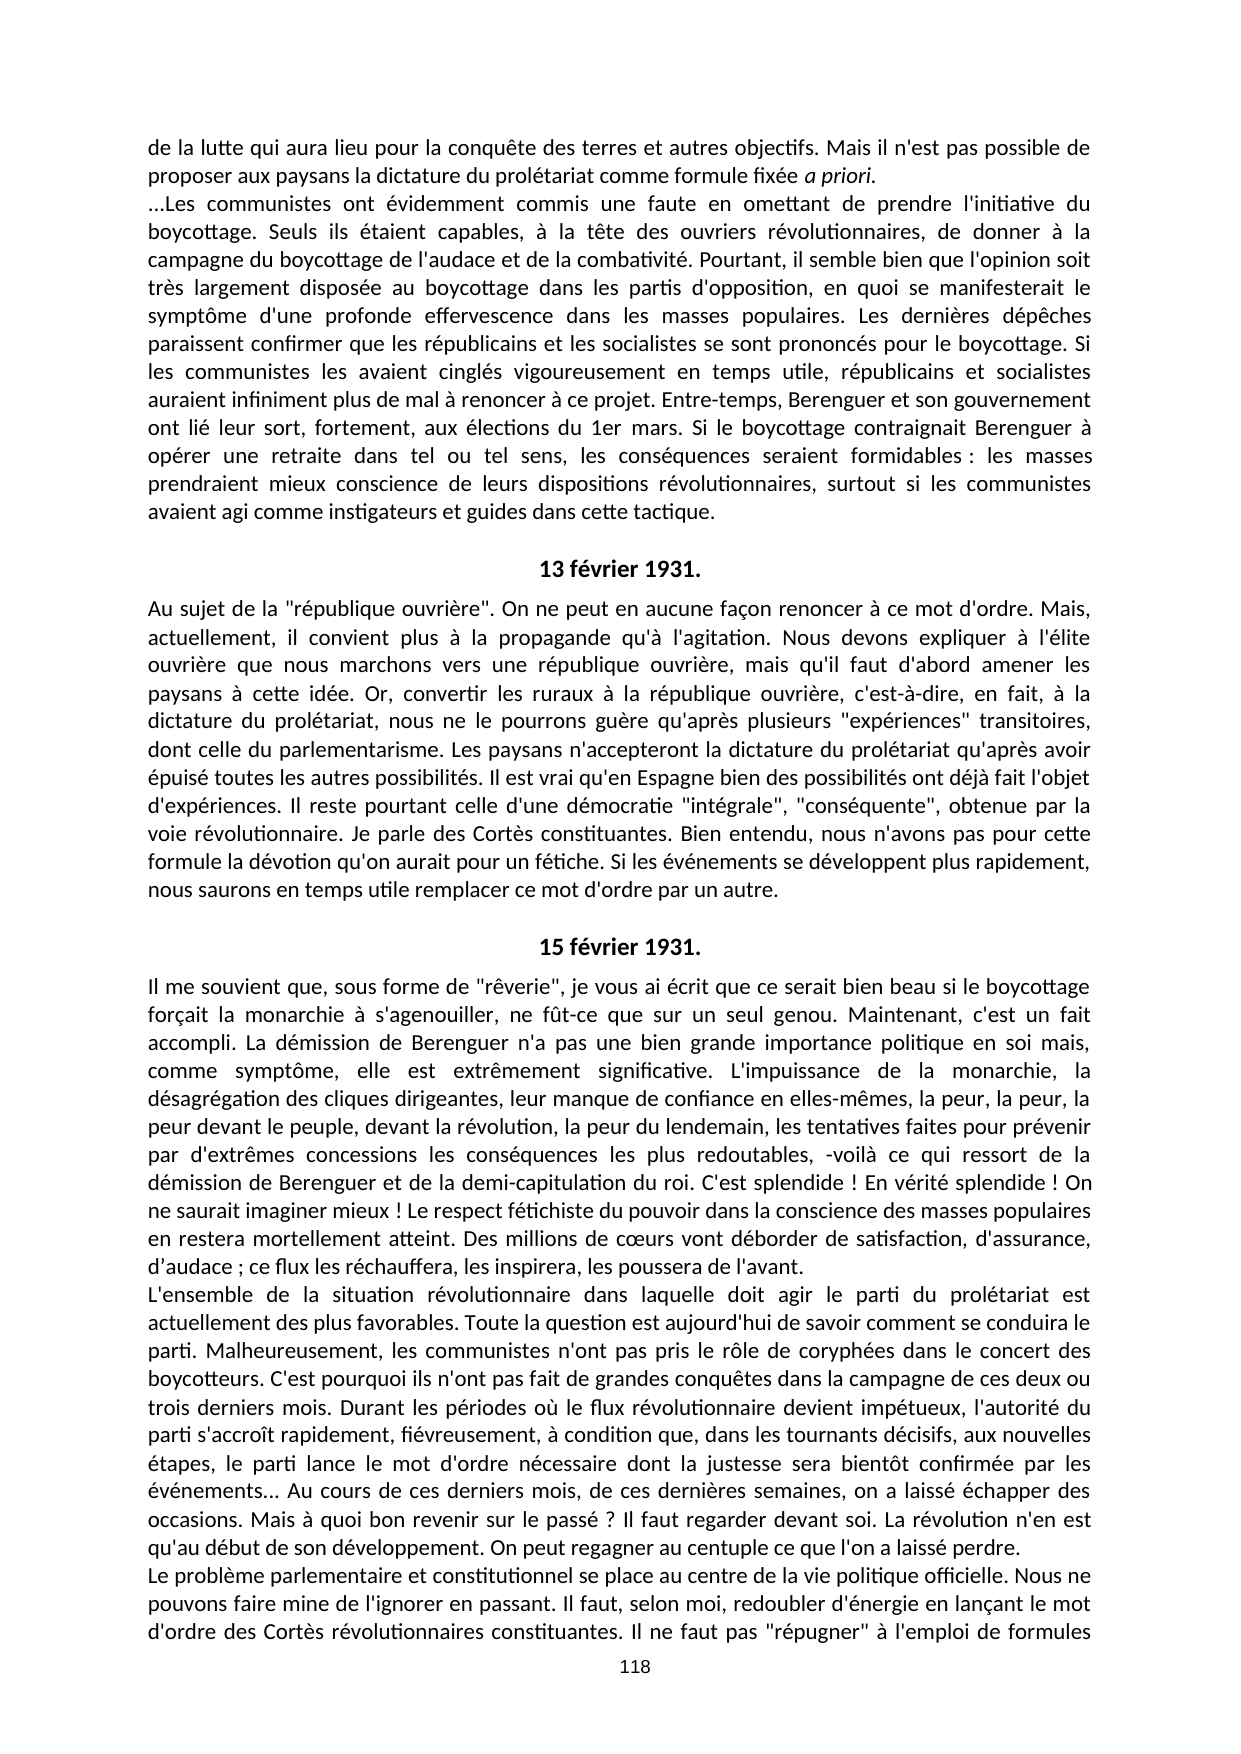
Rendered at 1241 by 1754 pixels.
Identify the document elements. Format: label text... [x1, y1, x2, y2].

text L'ensemble de la situation révolutionnaire dans laquelle doit agir le parti du prolétariat est actuellement des plus favorables. Toute la question est aujourd'hui de savoir comment se conduira le parti. Malheureusement, les communistes n'ont pas pris le rôle de coryphées dans le concert des boycotteurs. C'est pourquoi ils n'ont pas fait de grandes conquêtes dans la campagne de ces deux ou trois derniers mois. Durant les périodes où le flux révolutionnaire devient impétueux, l'autorité du parti s'accroît rapidement, fiévreusement, à condition que, dans les tournants décisifs, aux nouvelles étapes, le parti lance le mot d'ordre nécessaire dont la justesse sera bientôt confirmée par les événements... Au cours de ces derniers mois, de ces dernières semaines, on a laissé échapper des occasions. Mais à quoi bon revenir sur le passé ? Il faut regarder devant soi. La révolution n'en est qu'au début de son développement. On peut regagner au centuple ce que l'on a laissé perdre. [148, 1281, 1093, 1561]
text Le problème parlementaire et constitutionnel se place au centre de la vie politique officielle. Nous ne pouvons faire mine de l'ignorer en passant. Il faut, selon moi, redoubler d'énergie en lançant le mot d'ordre des Cortès révolutionnaires constituantes. Il ne faut pas "répugner" à l'emploi de formules [148, 1561, 1093, 1645]
text ...Les communistes ont évidemment commis une faute en omettant de prendre l'initiative du boycottage. Seuls ils étaient capables, à la tête des ouvriers révolutionnaires, de donner à la campagne du boycottage de l'audace et de la combativité. Pourtant, il semble bien que l'opinion soit très largement disposée au boycottage dans les partis d'opposition, en quoi se manifesterait le symptôme d'une profonde effervescence dans les masses populaires. Les dernières dépêches paraissent confirmer que les républicains et les socialistes se sont prononcés pour le boycottage. Si les communistes les avaient cinglés vigoureusement en temps utile, républicains et socialistes auraient infiniment plus de mal à renoncer à ce projet. Entre-temps, Berenguer et son gouvernement ont lié leur sort, fortement, aux élections du 1er mars. Si le boycottage contraignait Berenguer à opérer une retraite dans tel ou tel sens, les conséquences seraient formidables : les masses prendraient mieux conscience de leurs dispositions révolutionnaires, surtout si les communistes avaient agi comme instigateurs et guides dans cette tactique. [148, 189, 1093, 525]
text de la lutte qui aura lieu pour la conquête des terres et autres objectifs. Mais il n'est pas possible de proposer aux paysans la dictature du prolétariat comme formule fixée a priori. [148, 133, 1093, 189]
text Il me souvient que, sous forme de "rêverie", je vous ai écrit que ce serait bien beau si le boycottage forçait la monarchie à s'agenouiller, ne fût-ce que sur un seul genou. Maintenant, c'est un fait accompli. La démission de Berenguer n'a pas une bien grande importance politique en soi mais, comme symptôme, elle est extrêmement significative. L'impuissance de la monarchie, la désagrégation des cliques dirigeantes, leur manque de confiance en elles-mêmes, la peur, la peur, la peur devant le peuple, devant la révolution, la peur du lendemain, les tentatives faites pour prévenir par d'extrêmes concessions les conséquences les plus redoutables, -voilà ce qui ressort de la démission de Berenguer et de la demi-capitulation du roi. C'est splendide ! En vérité splendide ! On ne saurait imaginer mieux ! Le respect fétichiste du pouvoir dans la conscience des masses populaires en restera mortellement atteint. Des millions de cœurs vont déborder de satisfaction, d'assurance, d’audace ; ce flux les réchauffera, les inspirera, les poussera de l'avant. [148, 972, 1093, 1281]
subtitle 13 février 1931. [148, 553, 1093, 584]
text Au sujet de la "république ouvrière". On ne peut en aucune façon renoncer à ce mot d'ordre. Mais, actuellement, il convient plus à la propagande qu'à l'agitation. Nous devons expliquer à l'élite ouvrière que nous marchons vers une république ouvrière, mais qu'il faut d'abord amener les paysans à cette idée. Or, convertir les ruraux à la république ouvrière, c'est-à-dire, en fait, à la dictature du prolétariat, nous ne le pourrons guère qu'après plusieurs "expériences" transitoires, dont celle du parlementarisme. Les paysans n'accepteront la dictature du prolétariat qu'après avoir épuisé toutes les autres possibilités. Il est vrai qu'en Espagne bien des possibilités ont déjà fait l'objet d'expériences. Il reste pourtant celle d'une démocratie "intégrale", "conséquente", obtenue par la voie révolutionnaire. Je parle des Cortès constituantes. Bien entendu, nous n'avons pas pour cette formule la dévotion qu'on aurait pour un fétiche. Si les événements se développent plus rapidement, nous saurons en temps utile remplacer ce mot d'ordre par un autre. [148, 594, 1093, 903]
subtitle 15 février 1931. [148, 931, 1093, 961]
